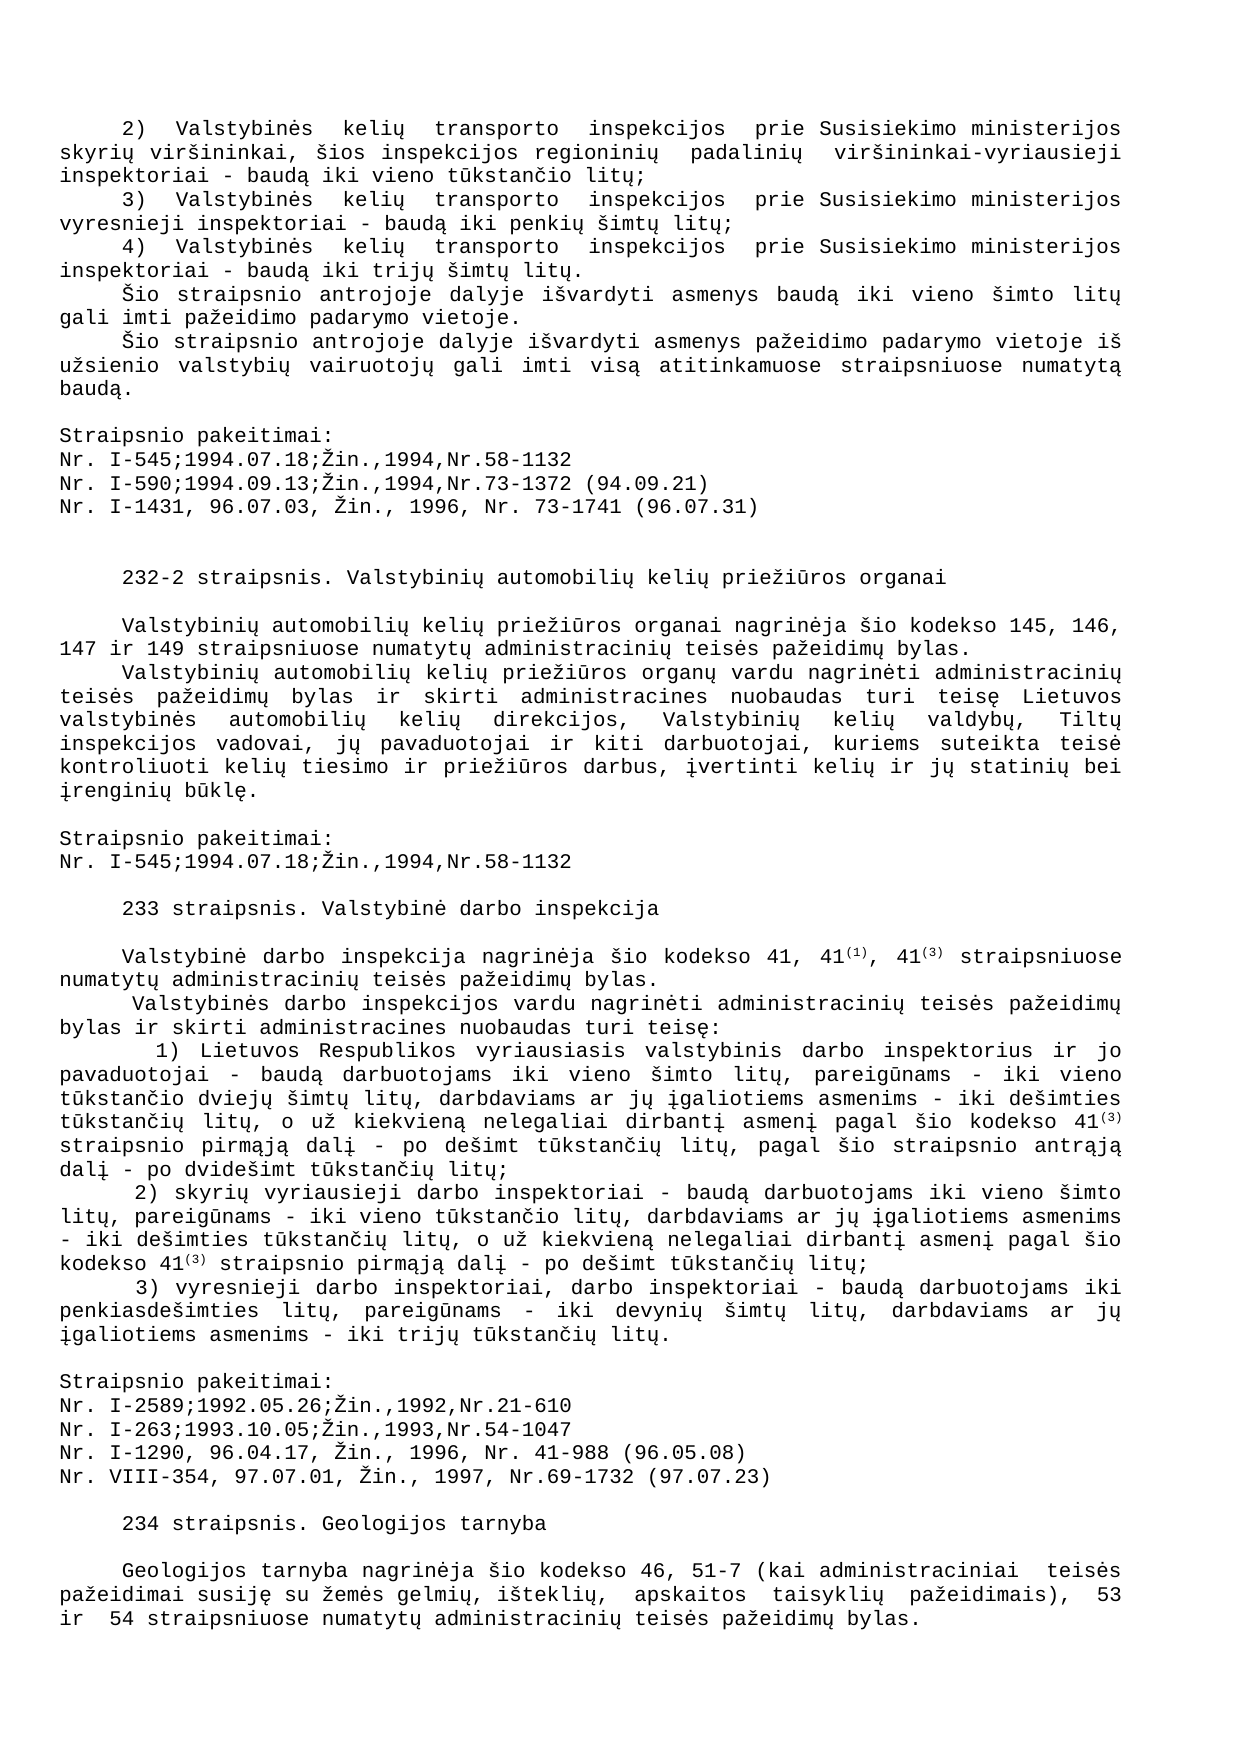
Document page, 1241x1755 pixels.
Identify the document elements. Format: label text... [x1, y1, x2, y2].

text 3) Valstybinės kelių transporto inspekcijos prie Susisiekimo ministerijos vyresnieji inspektoriai - baudą iki penkių šimtų litų; [59, 189, 1122, 236]
text Valstybinių automobilių kelių priežiūros organai nagrinėja šio kodekso 145, 146, 147 ir 149 straipsniuose numatytų administracinių teisės pažeidimų bylas. [59, 615, 1122, 662]
text 233 straipsnis. Valstybinė darbo inspekcija [59, 898, 1122, 922]
text 2) skyrių vyriausieji darbo inspektoriai - baudą darbuotojams iki vieno šimto litų, pareigūnams - iki vieno tūkstančio litų, darbdaviams ar jų įgaliotiems asmenims - iki dešimties tūkstančių litų, o už kiekvieną nelegaliai dirbantį asmenį pagal šio kodekso 41(3) straipsnio pirmąją dalį - po dešimt tūkstančių litų; [59, 1182, 1122, 1277]
text Straipsnio pakeitimai: [59, 426, 1122, 449]
text 1) Lietuvos Respublikos vyriausiasis valstybinis darbo inspektorius ir jo pavaduotojai - baudą darbuotojams iki vieno šimto litų, pareigūnams - iki vieno tūkstančio dviejų šimtų litų, darbdaviams ar jų įgaliotiems asmenims - iki dešimties tūkstančių litų, o už kiekvieną nelegaliai dirbantį asmenį pagal šio kodekso 41(3) straipsnio pirmąją dalį - po dešimt tūkstančių litų, pagal šio straipsnio antrąją dalį - po dvidešimt tūkstančių litų; [59, 1040, 1122, 1182]
text Nr. I-263;1993.10.05;Žin.,1993,Nr.54-1047 [59, 1419, 1122, 1442]
text Nr. VIII-354, 97.07.01, Žin., 1997, Nr.69-1732 (97.07.23) [59, 1466, 1122, 1489]
text Straipsnio pakeitimai: [59, 827, 1122, 851]
text Nr. I-2589;1992.05.26;Žin.,1992,Nr.21-610 [59, 1395, 1122, 1419]
text Nr. I-1431, 96.07.03, Žin., 1996, Nr. 73-1741 (96.07.31) [59, 496, 1122, 520]
text Nr. I-1290, 96.04.17, Žin., 1996, Nr. 41-988 (96.05.08) [59, 1442, 1122, 1466]
text Šio straipsnio antrojoje dalyje išvardyti asmenys baudą iki vieno šimto litų gali imti pažeidimo padarymo vietoje. [59, 284, 1122, 331]
text Geologijos tarnyba nagrinėja šio kodekso 46, 51-7 (kai administraciniai teisės pažeidimai susiję su žemės gelmių, išteklių, apskaitos taisyklių pažeidimais), 53 ir 54 straipsniuose numatytų administracinių teisės pažeidimų bylas. [59, 1561, 1122, 1631]
text 232-2 straipsnis. Valstybinių automobilių kelių priežiūros organai [59, 567, 1122, 591]
text Straipsnio pakeitimai: [59, 1371, 1122, 1395]
text Valstybinės darbo inspekcijos vardu nagrinėti administracinių teisės pažeidimų bylas ir skirti administracines nuobaudas turi teisę: [59, 993, 1122, 1040]
text Valstybinių automobilių kelių priežiūros organų vardu nagrinėti administracinių teisės pažeidimų bylas ir skirti administracines nuobaudas turi teisę Lietuvos valstybinės automobilių kelių direkcijos, Valstybinių kelių valdybų, Tiltų inspekcijos vadovai, jų pavaduotojai ir kiti darbuotojai, kuriems suteikta teisė kontroliuoti kelių tiesimo ir priežiūros darbus, įvertinti kelių ir jų statinių bei įrenginių būklę. [59, 662, 1122, 804]
text Nr. I-590;1994.09.13;Žin.,1994,Nr.73-1372 (94.09.21) [59, 473, 1122, 496]
text Šio straipsnio antrojoje dalyje išvardyti asmenys pažeidimo padarymo vietoje iš užsienio valstybių vairuotojų gali imti visą atitinkamuose straipsniuose numatytą baudą. [59, 331, 1122, 402]
text 234 straipsnis. Geologijos tarnyba [59, 1513, 1122, 1537]
text 4) Valstybinės kelių transporto inspekcijos prie Susisiekimo ministerijos inspektoriai - baudą iki trijų šimtų litų. [59, 236, 1122, 284]
text 2) Valstybinės kelių transporto inspekcijos prie Susisiekimo ministerijos skyrių viršininkai, šios inspekcijos regioninių padalinių viršininkai-vyriausieji inspektoriai - baudą iki vieno tūkstančio litų; [59, 118, 1122, 189]
text Valstybinė darbo inspekcija nagrinėja šio kodekso 41, 41(1), 41(3) straipsniuose numatytų administracinių teisės pažeidimų bylas. [59, 946, 1122, 993]
text Nr. I-545;1994.07.18;Žin.,1994,Nr.58-1132 [59, 449, 1122, 473]
text 3) vyresnieji darbo inspektoriai, darbo inspektoriai - baudą darbuotojams iki penkiasdešimties litų, pareigūnams - iki devynių šimtų litų, darbdaviams ar jų įgaliotiems asmenims - iki trijų tūkstančių litų. [59, 1277, 1122, 1348]
text Nr. I-545;1994.07.18;Žin.,1994,Nr.58-1132 [59, 851, 1122, 875]
